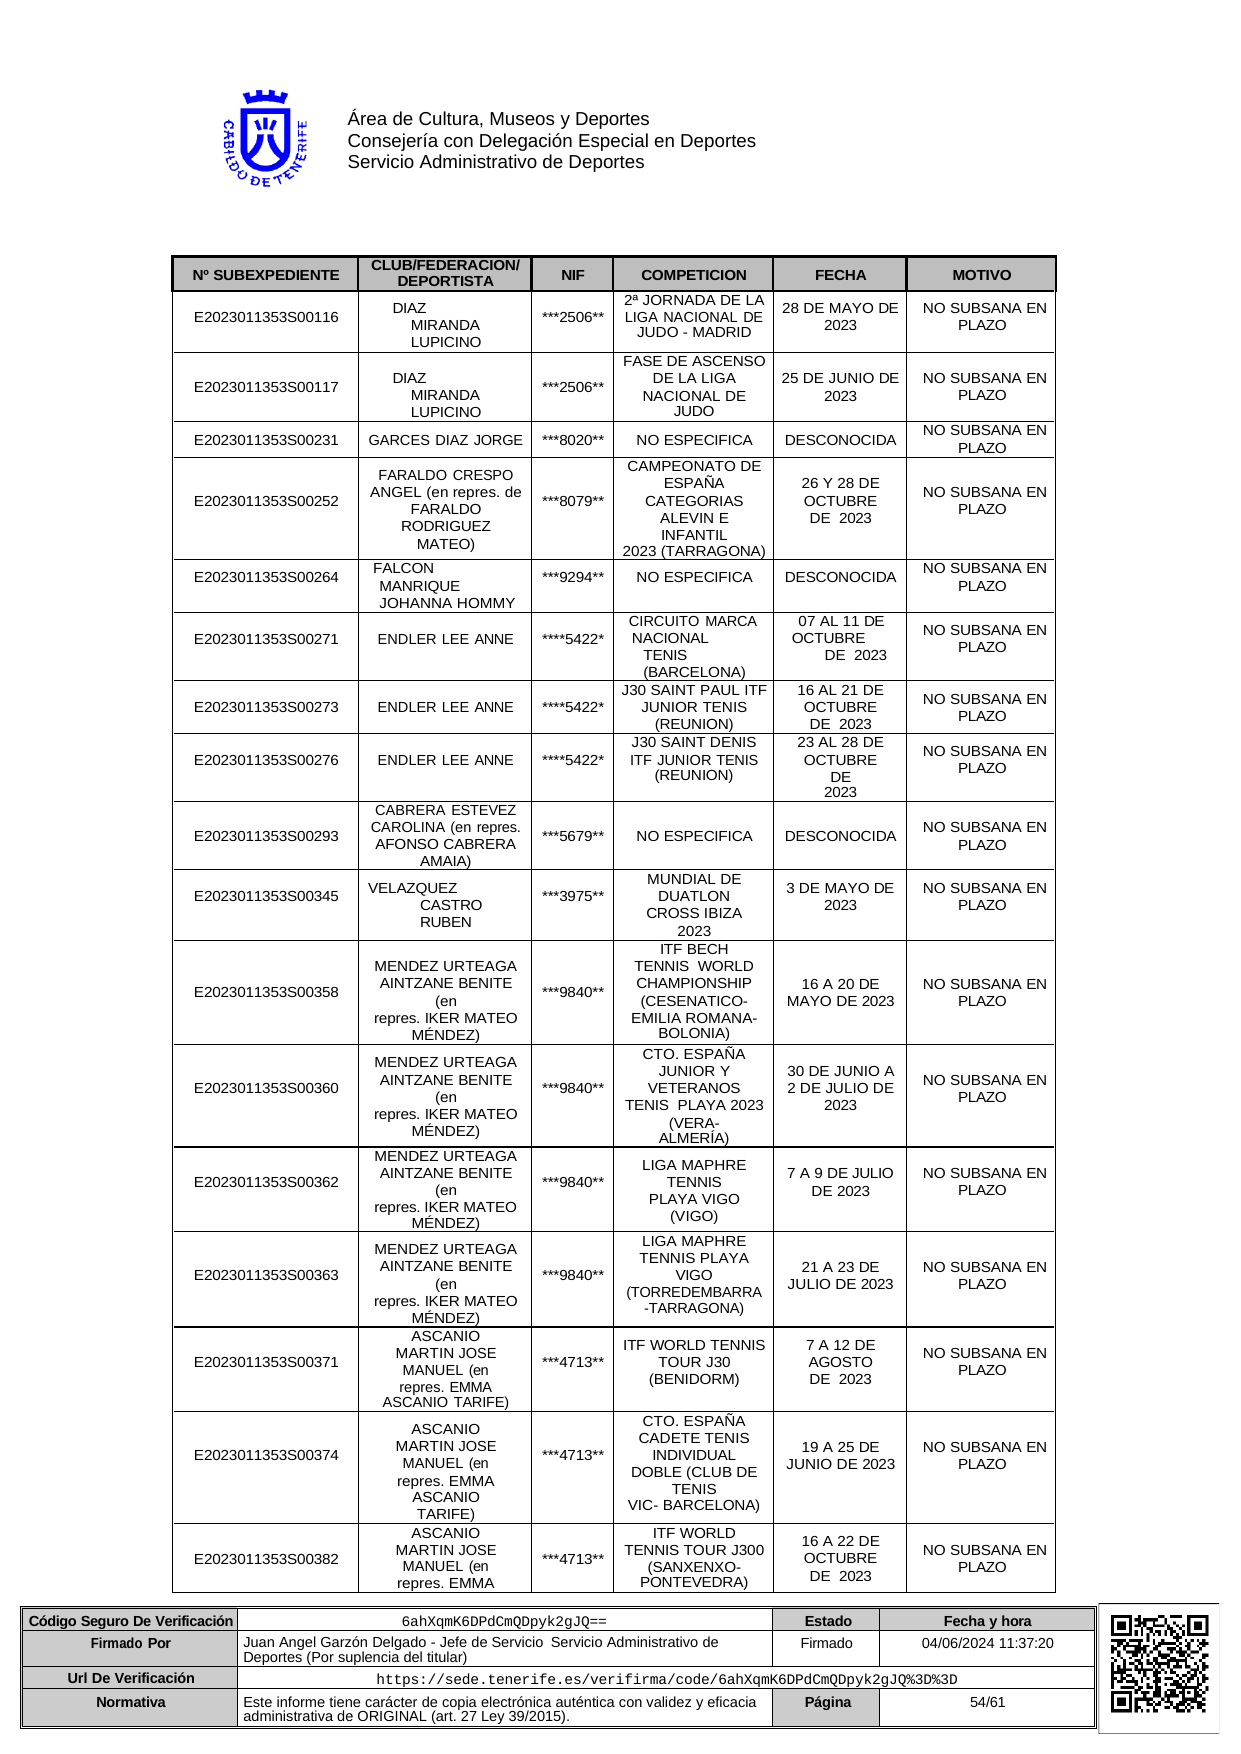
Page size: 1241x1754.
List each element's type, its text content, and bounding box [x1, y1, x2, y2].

table_cell ***4713** [532, 1412, 613, 1523]
table_cell CABRERA ESTEVEZ CAROLINA (en repres. AFONSO CABRERA AMAIA) [359, 802, 531, 869]
table_cell NO SUBSANA EN PLAZO [907, 869, 1055, 939]
table_cell MENDEZ URTEAGA AINTZANE BENITE (en repres. IKER MATEO MÉNDEZ) [359, 941, 531, 1044]
table_cell DESCONOCIDA [774, 560, 906, 612]
table_cell ***9294** [532, 560, 613, 612]
table_cell E2023011353S00231 [173, 421, 358, 457]
table_cell ****5422* [532, 681, 613, 733]
table_cell FASE DE ASCENSO DE LA LIGA NACIONAL DE JUDO [614, 353, 773, 421]
table_cell 25 DE JUNIO DE 2023 [774, 353, 906, 421]
table_cell ***8020** [532, 422, 613, 457]
table_cell ENDLER LEE ANNE [359, 613, 531, 680]
table_cell ***3975** [532, 870, 613, 939]
table_cell 26 Y 28 DE OCTUBRE DE 2023 [774, 458, 906, 559]
table_cell ITF WORLD TENNIS TOUR J300 (SANXENXO- PONTEVEDRA) [614, 1524, 773, 1592]
table_cell ITF BECH TENNIS WORLD CHAMPIONSHIP (CESENATICO- EMILIA ROMANA- BOLONIA) [614, 941, 773, 1044]
table_cell NO SUBSANA EN PLAZO [907, 612, 1055, 680]
table_cell DIAZ MIRANDA LUPICINO [359, 292, 531, 352]
table_cell ***2506** [532, 292, 613, 352]
table_cell NO SUBSANA EN PLAZO [907, 1146, 1055, 1231]
table_cell J30 SAINT PAUL ITF JUNIOR TENIS (REUNION) [614, 681, 773, 733]
table_cell 7 A 12 DE AGOSTO DE 2023 [774, 1328, 906, 1411]
table_cell E2023011353S00252 [173, 457, 358, 559]
table_cell ***9840** [532, 1148, 613, 1231]
table_cell VELAZQUEZ CASTRO RUBEN [359, 870, 531, 939]
table_cell DIAZ MIRANDA LUPICINO [359, 353, 531, 421]
table_cell E2023011353S00273 [173, 680, 358, 733]
table_cell CTO. ESPAÑA CADETE TENIS INDIVIDUAL DOBLE (CLUB DE TENIS VIC- BARCELONA) [614, 1412, 773, 1523]
table_cell 07 AL 11 DE OCTUBRE DE 2023 [774, 613, 906, 680]
table_cell NO SUBSANA EN PLAZO [907, 290, 1055, 352]
table_cell NO SUBSANA EN PLAZO [907, 733, 1055, 801]
table_cell ****5422* [532, 734, 613, 801]
table_cell E2023011353S00271 [173, 612, 358, 680]
table_cell NO SUBSANA EN PLAZO [907, 1044, 1055, 1146]
table_header Nº SUBEXPEDIENTE [174, 258, 357, 290]
table_cell ***9840** [532, 1045, 613, 1146]
table_cell CTO. ESPAÑA JUNIOR Y VETERANOS TENIS PLAYA 2023 (VERA- ALMERÍA) [614, 1045, 773, 1146]
table_cell E2023011353S00363 [173, 1231, 358, 1326]
table_cell MENDEZ URTEAGA AINTZANE BENITE (en repres. IKER MATEO MÉNDEZ) [359, 1232, 531, 1326]
table_cell E2023011353S00116 [173, 292, 358, 352]
table_cell NO SUBSANA EN PLAZO [907, 559, 1055, 612]
table_cell NO SUBSANA EN PLAZO [907, 352, 1055, 421]
table_cell 7 A 9 DE JULIO DE 2023 [774, 1148, 906, 1231]
table_cell CIRCUITO MARCA NACIONAL TENIS (BARCELONA) [614, 613, 773, 680]
table_cell CAMPEONATO DE ESPAÑA CATEGORIAS ALEVIN E INFANTIL 2023 (TARRAGONA) [614, 458, 773, 559]
table_cell E2023011353S00293 [173, 801, 358, 869]
table_cell 21 A 23 DE JULIO DE 2023 [774, 1232, 906, 1326]
table_cell MUNDIAL DE DUATLON CROSS IBIZA 2023 [614, 870, 773, 939]
table_cell ***4713** [532, 1328, 613, 1411]
table_cell DESCONOCIDA [774, 422, 906, 457]
table_cell LIGA MAPHRE TENNIS PLAYA VIGO (VIGO) [614, 1148, 773, 1231]
table_cell ITF WORLD TENNIS TOUR J30 (BENIDORM) [614, 1328, 773, 1411]
table_cell E2023011353S00374 [173, 1411, 358, 1523]
table_cell ENDLER LEE ANNE [359, 681, 531, 733]
table_cell E2023011353S00264 [173, 559, 358, 612]
table_cell NO ESPECIFICA [614, 422, 773, 457]
table_cell DESCONOCIDA [774, 802, 906, 869]
table_cell E2023011353S00382 [173, 1523, 358, 1592]
table_cell FALCON MANRIQUE JOHANNA HOMMY [359, 560, 531, 612]
table_cell GARCES DIAZ JORGE [359, 422, 531, 457]
table_cell ASCANIO MARTIN JOSE MANUEL (en repres. EMMA [359, 1524, 531, 1592]
table_cell NO SUBSANA EN PLAZO [907, 1231, 1055, 1326]
table_cell ***4713** [532, 1524, 613, 1592]
table_cell NO ESPECIFICA [614, 802, 773, 869]
table_cell 23 AL 28 DE OCTUBRE DE 2023 [774, 734, 906, 801]
table_cell 16 A 22 DE OCTUBRE DE 2023 [774, 1524, 906, 1592]
table_cell FARALDO CRESPO ANGEL (en repres. de FARALDO RODRIGUEZ MATEO) [359, 458, 531, 559]
table_header CLUB/FEDERACION/ DEPORTISTA [359, 258, 530, 290]
table_cell ****5422* [532, 613, 613, 680]
picture [223, 89, 307, 187]
table_cell ***5679** [532, 802, 613, 869]
table_cell ENDLER LEE ANNE [359, 734, 531, 801]
picture [1098, 1603, 1220, 1734]
table_cell ***9840** [532, 941, 613, 1044]
table_cell NO SUBSANA EN PLAZO [907, 940, 1055, 1044]
table_cell 16 AL 21 DE OCTUBRE DE 2023 [774, 681, 906, 733]
table_cell NO SUBSANA EN PLAZO [907, 1523, 1055, 1592]
table_cell NO SUBSANA EN PLAZO [907, 1326, 1055, 1411]
table_cell 28 DE MAYO DE 2023 [774, 292, 906, 352]
table_cell ***2506** [532, 353, 613, 421]
table_cell E2023011353S00345 [173, 869, 358, 939]
table_cell NO SUBSANA EN PLAZO [907, 801, 1055, 869]
table_cell ***9840** [532, 1232, 613, 1326]
table_cell NO SUBSANA EN PLAZO [907, 421, 1055, 457]
table_cell NO SUBSANA EN PLAZO [907, 680, 1055, 733]
table_cell ***8079** [532, 458, 613, 559]
table_cell MENDEZ URTEAGA AINTZANE BENITE (en repres. IKER MATEO MÉNDEZ) [359, 1148, 531, 1231]
table_cell LIGA MAPHRE TENNIS PLAYA VIGO (TORREDEMBARRA -TARRAGONA) [614, 1232, 773, 1326]
table_cell 16 A 20 DE MAYO DE 2023 [774, 941, 906, 1044]
table_cell E2023011353S00362 [173, 1146, 358, 1231]
table_header FECHA [774, 258, 905, 290]
table_cell E2023011353S00371 [173, 1326, 358, 1411]
table_cell NO ESPECIFICA [614, 560, 773, 612]
table_header MOTIVO [908, 258, 1055, 290]
table_header NIF [533, 258, 612, 290]
table_cell E2023011353S00117 [173, 352, 358, 421]
table_cell 3 DE MAYO DE 2023 [774, 870, 906, 939]
table_cell MENDEZ URTEAGA AINTZANE BENITE (en repres. IKER MATEO MÉNDEZ) [359, 1045, 531, 1146]
table_cell NO SUBSANA EN PLAZO [907, 457, 1055, 559]
table_header COMPETICION [614, 258, 772, 290]
table_cell E2023011353S00360 [173, 1044, 358, 1146]
table_cell E2023011353S00358 [173, 940, 358, 1044]
table_cell ASCANIO MARTIN JOSE MANUEL (en repres. EMMA ASCANIO TARIFE) [359, 1412, 531, 1523]
table_cell NO SUBSANA EN PLAZO [907, 1411, 1055, 1523]
table_cell J30 SAINT DENIS ITF JUNIOR TENIS (REUNION) [614, 734, 773, 801]
table_cell ASCANIO MARTIN JOSE MANUEL (en repres. EMMA ASCANIO TARIFE) [359, 1328, 531, 1411]
table_cell 30 DE JUNIO A 2 DE JULIO DE 2023 [774, 1045, 906, 1146]
table_cell 2ª JORNADA DE LA LIGA NACIONAL DE JUDO - MADRID [614, 292, 773, 352]
table_cell E2023011353S00276 [173, 733, 358, 801]
table_cell 19 A 25 DE JUNIO DE 2023 [774, 1412, 906, 1523]
